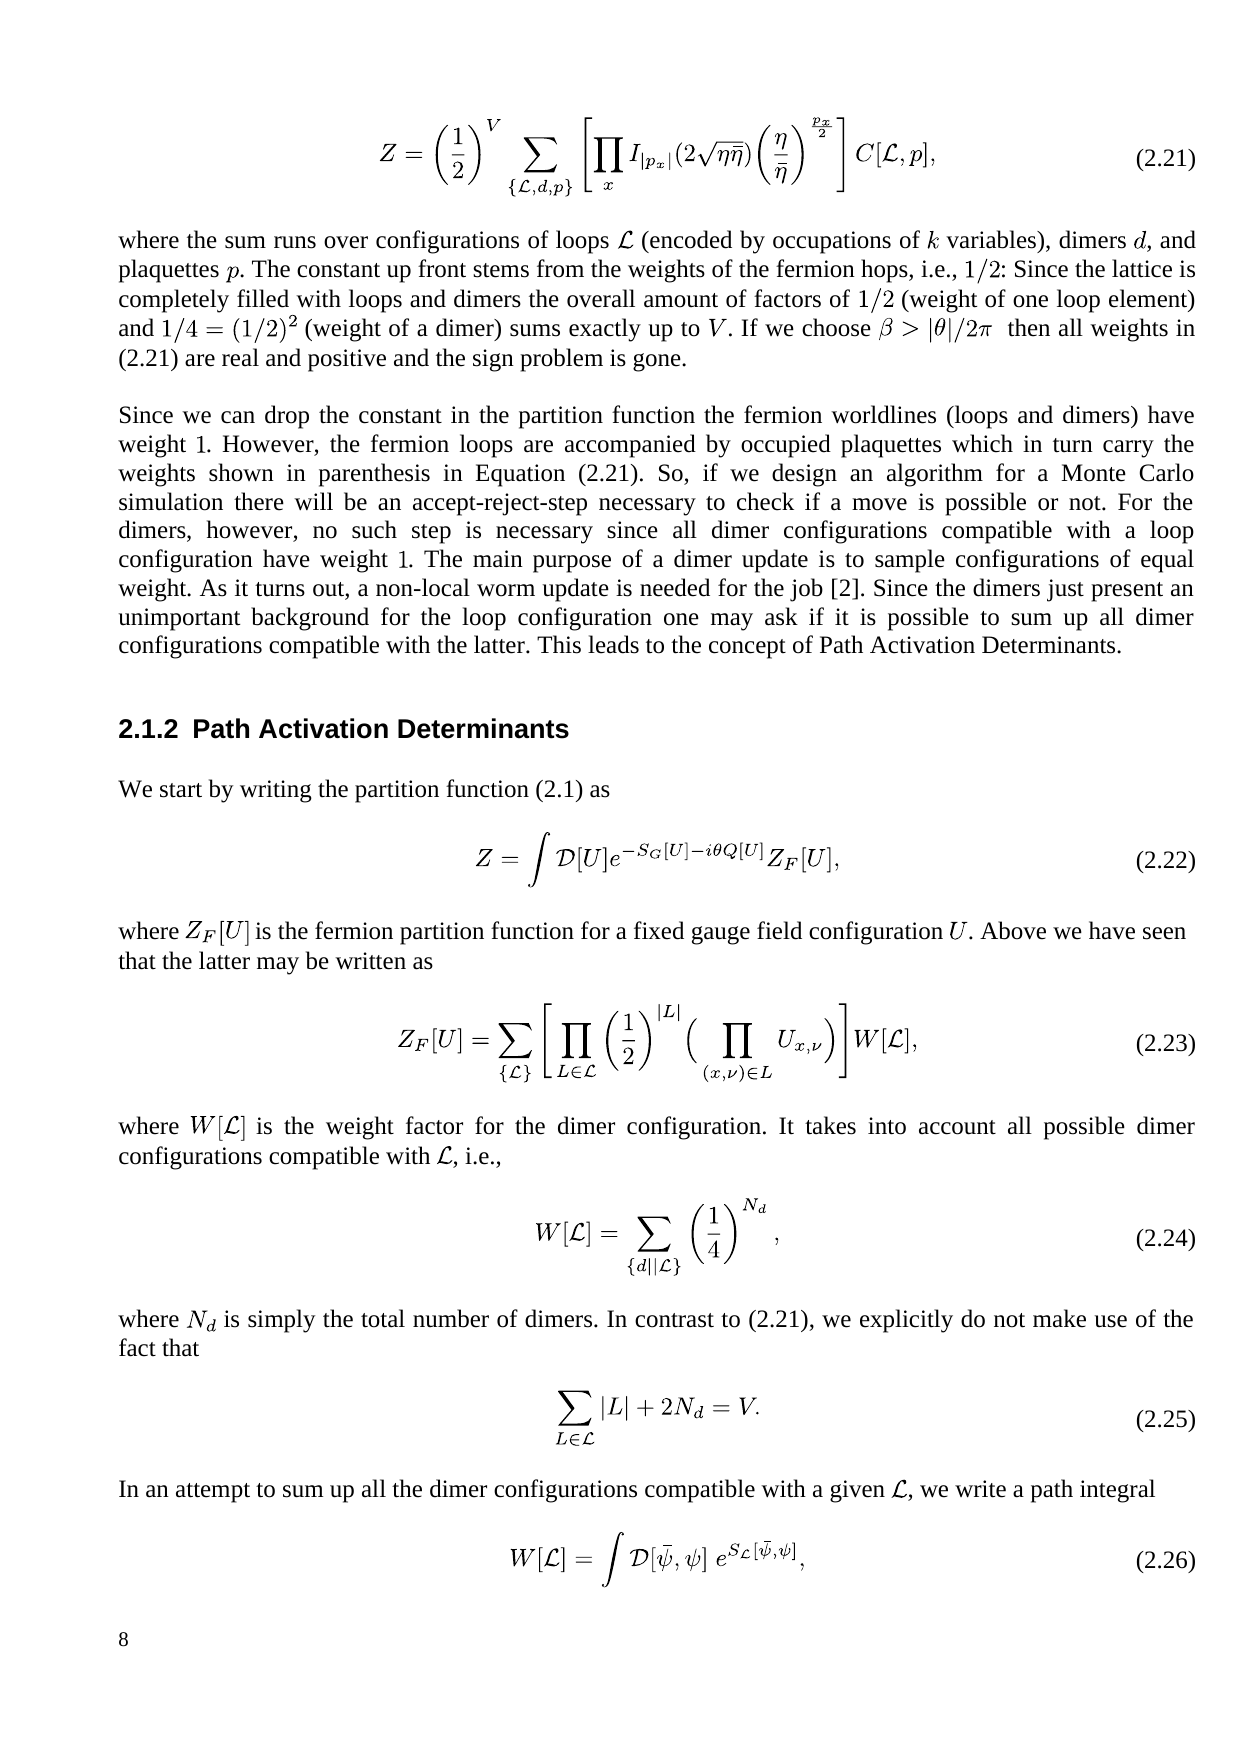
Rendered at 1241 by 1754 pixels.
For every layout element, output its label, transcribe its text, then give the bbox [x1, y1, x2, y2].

subtitle Path Activation Determinants [118, 713, 1196, 744]
text (2.25) [580, 1391, 1196, 1446]
text [118, 1198, 745, 1276]
text (2.21) [568, 117, 1196, 197]
text We start by writing the partition function (2.1) as [118, 774, 1196, 803]
text (2.22) [550, 832, 1196, 887]
text Since we can drop the constant in the partition function the fermion worldlines (loops and dimers) have weight . However, the fermion loops are accompanied by occupied plaquettes which in turn carry the weights shown in parenthesis in Equation (2.21). So, if we design an algorithm for a Monte Carlo simulation there will be an accept-reject-step necessary to check if a move is possible or not. For the dimers, however, no such step is necessary since all dimer configurations compatible with a loop configuration have weight . The main purpose of a dimer update is to sample configurations of equal weight. As it turns out, a non-local worm update is needed for the job [2]. Since the dimers just present an unimportant background for the loop configuration one may ask if it is possible to sum up all dimer configurations compatible with the latter. This leads to the concept of Path Activation Determinants. [118, 401, 1196, 659]
text [118, 1003, 544, 1082]
text [118, 832, 545, 887]
text [118, 1532, 619, 1587]
text (2.26) [624, 1532, 1196, 1587]
text (2.24) [677, 1198, 1196, 1276]
text where the sum runs over configurations of loops (encoded by occupations of variables), dimers , and plaquettes . The constant up front stems from the weights of the fermion hops, i.e., : Since the lattice is completely filled with loops and dimers the overall amount of factors of (weight of one loop element) and (weight of a dimer) sums exactly up to . If we choose then all weights in (2.21) are real and positive and the sign problem is gone. [118, 225, 1196, 372]
text where is the fermion partition function for a fixed gauge field configuration . Above we have seen that the latter may be written as [118, 916, 1196, 974]
text [118, 117, 584, 197]
text where is the weight factor for the dimer configuration. It takes into account all possible dimer configurations compatible with , i.e., [118, 1111, 1196, 1169]
text (2.23) [847, 1003, 1196, 1082]
text [118, 1391, 573, 1446]
text where is simply the total number of dimers. In contrast to (2.21), we explicitly do not make use of the fact that [118, 1304, 1196, 1362]
text In an attempt to sum up all the dimer configurations compatible with a given , we write a path integral [118, 1474, 1196, 1503]
